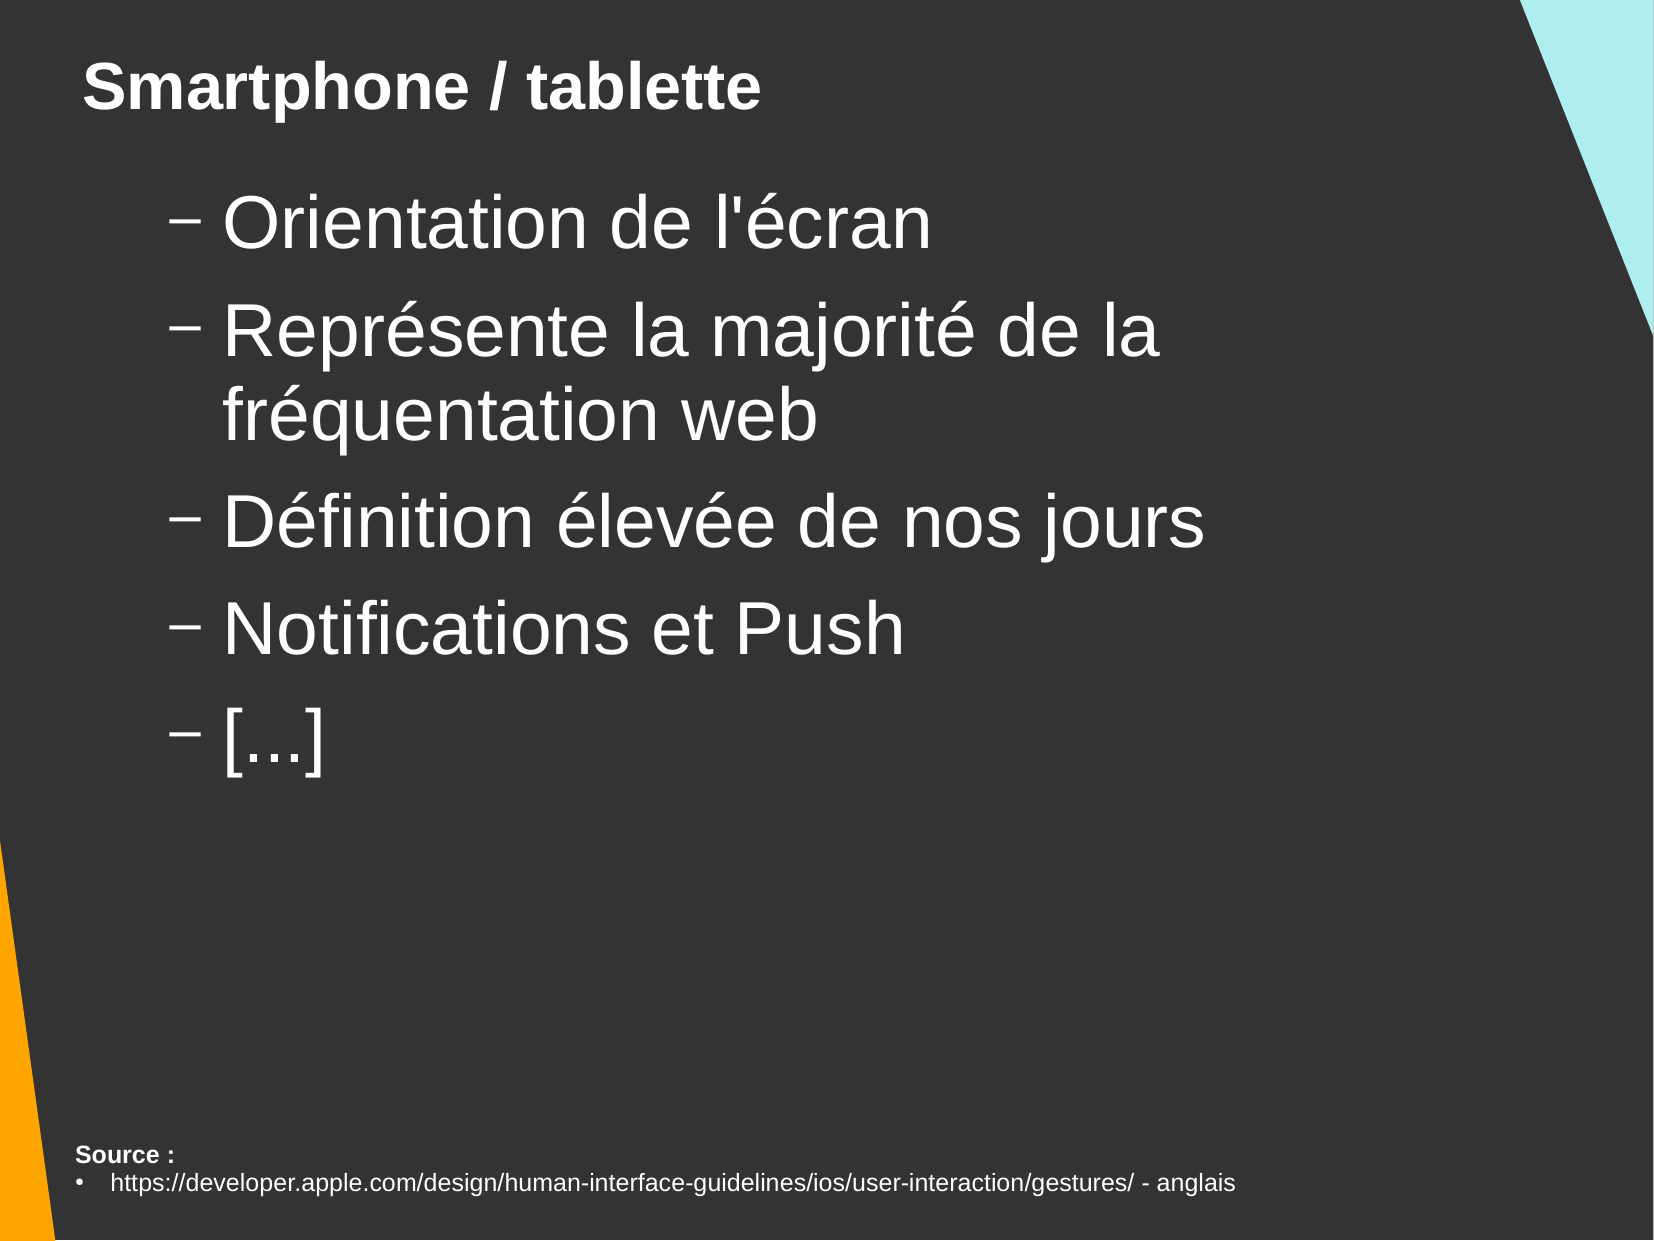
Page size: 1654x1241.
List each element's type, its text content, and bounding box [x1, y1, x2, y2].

text_box [1519, 0, 1654, 338]
title Smartphone / tablette [82, 49, 1571, 152]
text_box [0, 840, 56, 1241]
list Orientation de l'écran Représente la majorité de la fréquentation web Définition élevée de nos jours Notifications et Push [...] [80, 180, 1605, 1123]
text_box Source : https://developer.apple.com/design/human-interface-guidelines/ios/user-interaction/gestures/ - anglais [60, 1133, 1546, 1241]
